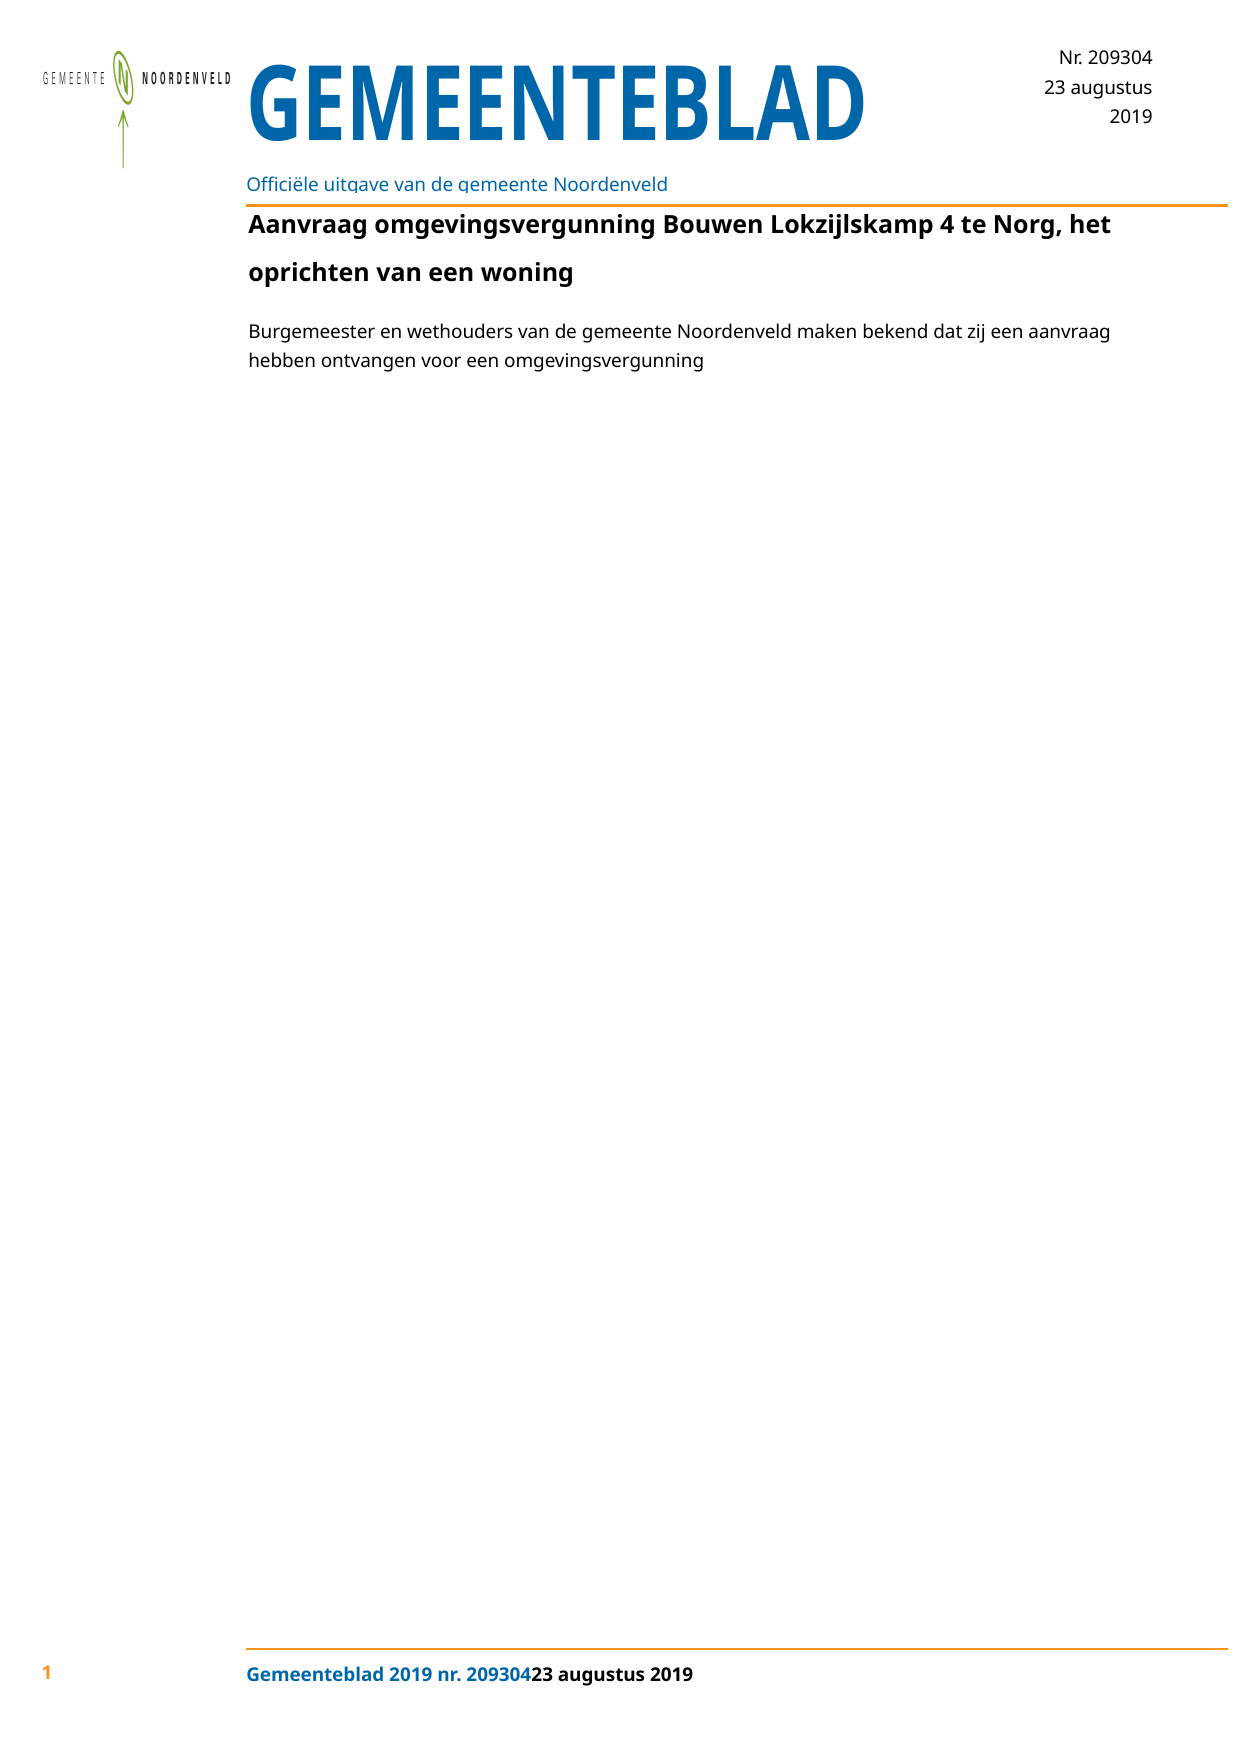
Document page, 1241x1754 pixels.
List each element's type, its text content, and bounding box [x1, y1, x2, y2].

text Burgemeester en wethouders van de gemeente Noordenveld maken bekend dat zij een aanvraag hebben ontvangen voor een omgevingsvergunning [248, 318, 1152, 373]
text Aanvraag omgevingsvergunning Bouwen Lokzijlskamp 4 te Norg, het oprichten van een woning [248, 207, 1152, 288]
picture [41, 47, 231, 172]
